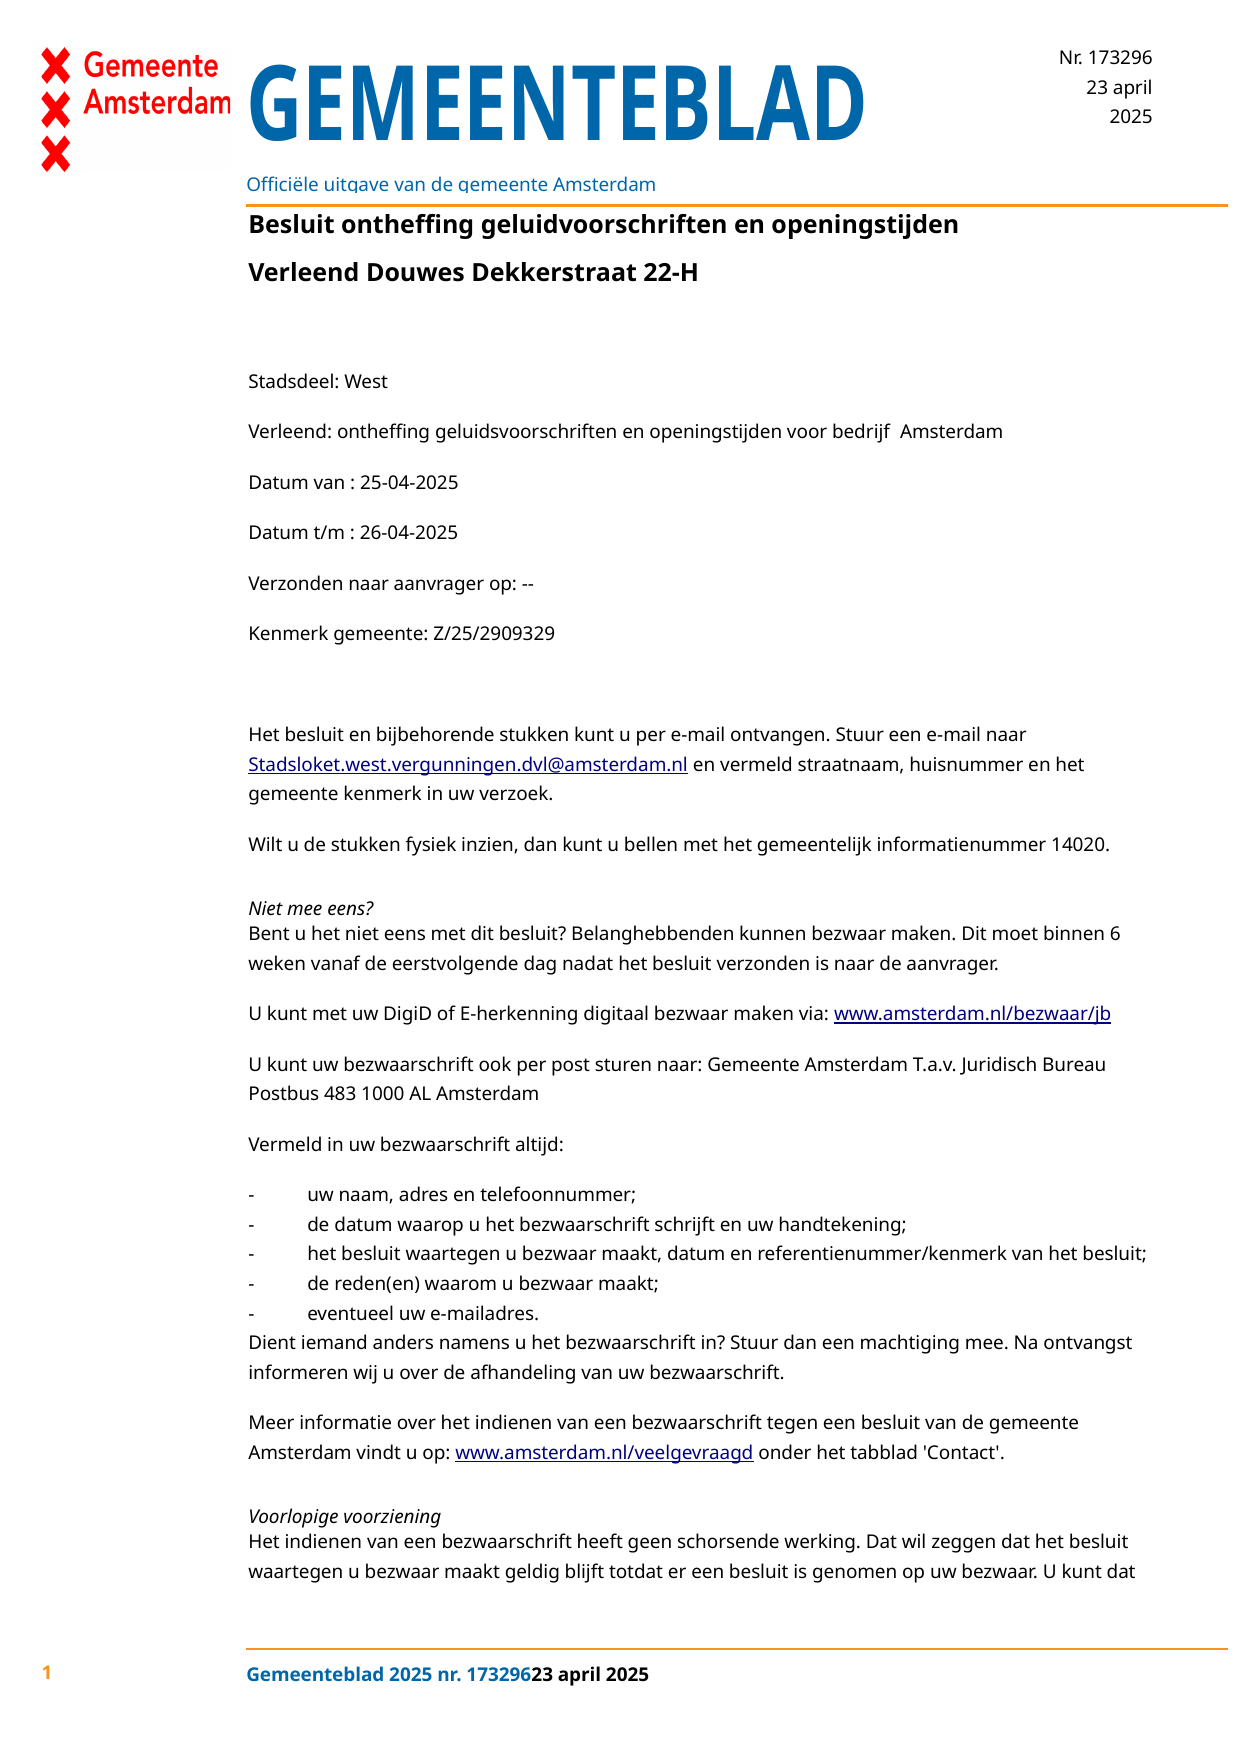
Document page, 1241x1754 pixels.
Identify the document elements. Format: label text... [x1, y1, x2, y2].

text Niet mee eens? [248, 895, 1152, 921]
list de datum waarop u het bezwaarschrift schrijft en uw handtekening; [248, 1211, 1152, 1237]
list de reden(en) waarom u bezwaar maakt; [248, 1270, 1152, 1296]
text Het besluit en bijbehorende stukken kunt u per e-mail ontvangen. Stuur een e-mail naar Stadsloket.west.vergunningen.dvl@amsterdam.nl en vermeld straatnaam, huisnummer en het gemeente kenmerk in uw verzoek. [248, 721, 1152, 806]
text Wilt u de stukken fysiek inzien, dan kunt u bellen met het gemeentelijk informatienummer 14020. [248, 831, 1152, 857]
text Besluit ontheffing geluidvoorschriften en openingstijden Verleend Douwes Dekkerstraat 22-H [248, 207, 1152, 288]
list eventueel uw e-mailadres. [248, 1300, 1152, 1325]
text Stadsdeel: West [248, 368, 1152, 394]
text Verzonden naar aanvrager op: -- [248, 570, 1152, 596]
text Bent u het niet eens met dit besluit? Belanghebbenden kunnen bezwaar maken. Dit moet binnen 6 weken vanaf de eerstvolgende dag nadat het besluit verzonden is naar de aanvrager. [248, 921, 1152, 976]
text Meer informatie over het indienen van een bezwaarschrift tegen een besluit van de gemeente Amsterdam vindt u op: www.amsterdam.nl/veelgevraagd onder het tabblad 'Contact'. [248, 1409, 1152, 1464]
text Voorlopige voorziening [248, 1503, 1152, 1528]
text U kunt met uw DigiD of E-herkenning digitaal bezwaar maken via: www.amsterdam.nl/bezwaar/jb [248, 1001, 1152, 1026]
text Verleend: ontheffing geluidsvoorschriften en openingstijden voor bedrijf Amsterdam [248, 419, 1152, 444]
picture [41, 47, 231, 172]
text Het indienen van een bezwaarschrift heeft geen schorsende werking. Dat wil zeggen dat het besluit waartegen u bezwaar maakt geldig blijft totdat er een besluit is genomen op uw bezwaar. U kunt dat [248, 1528, 1152, 1584]
list uw naam, adres en telefoonnummer; [248, 1181, 1152, 1207]
text Datum t/m : 26-04-2025 [248, 519, 1152, 545]
text Datum van : 25-04-2025 [248, 469, 1152, 495]
text Dient iemand anders namens u het bezwaarschrift in? Stuur dan een machtiging mee. Na ontvangst informeren wij u over de afhandeling van uw bezwaarschrift. [248, 1329, 1152, 1384]
text Kenmerk gemeente: Z/25/2909329 [248, 620, 1152, 646]
list het besluit waartegen u bezwaar maakt, datum en referentienummer/kenmerk van het besluit; [248, 1241, 1152, 1266]
text Vermeld in uw bezwaarschrift altijd: [248, 1131, 1152, 1157]
text U kunt uw bezwaarschrift ook per post sturen naar: Gemeente Amsterdam T.a.v. Juridisch Bureau Postbus 483 1000 AL Amsterdam [248, 1051, 1152, 1106]
